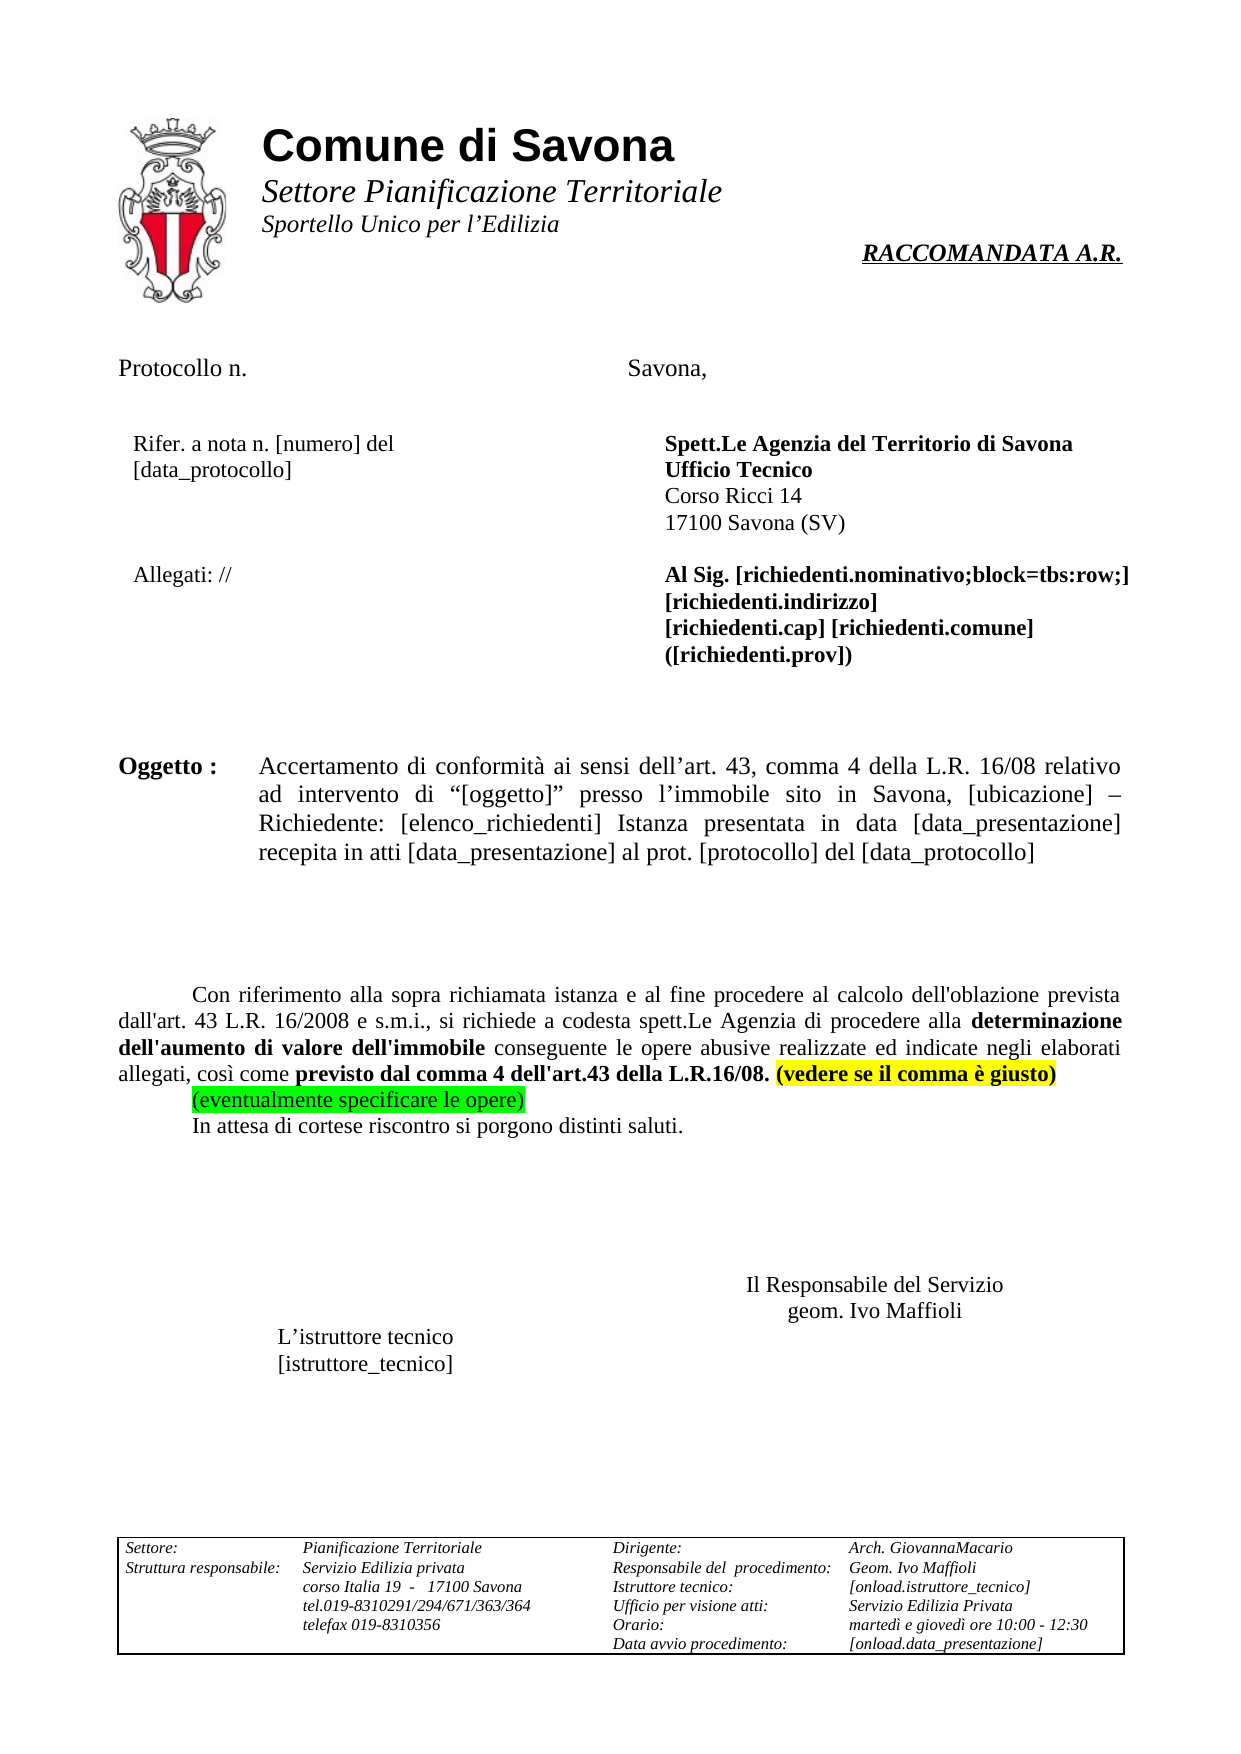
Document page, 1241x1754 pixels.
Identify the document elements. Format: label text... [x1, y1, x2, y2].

table_header Accertamento di conformità ai sensi dell’art. 43, comma 4 della L.R. 16/08 relativo ad intervento di “[oggetto]” presso l’immobile sito in Savona, [ubicazione] – Richiedente: [elenco_richiedenti] Istanza presentata in data [data_presentazione] recepita in atti [data_presentazione] al prot. [protocollo] del [data_protocollo] [251, 751, 1129, 894]
table_cell Al Sig. [richiedenti.nominativo;block=tbs:row;] [richiedenti.indirizzo] [richiedenti.cap] [richiedenti.comune] ([richiedenti.prov]) [657, 562, 1144, 693]
text (eventualmente specificare le opere) [118, 1086, 1122, 1113]
table_header Oggetto : [111, 751, 251, 894]
table_header [111, 1244, 620, 1323]
text Settore Pianificazione Territoriale [227, 171, 1122, 209]
table_cell [620, 1324, 1129, 1376]
table_cell [485, 562, 657, 693]
text In attesa di cortese riscontro si porgono distinti saluti. [118, 1113, 1122, 1139]
table_header Savona, [620, 353, 1129, 382]
picture [118, 118, 227, 303]
table_cell Allegati: // [126, 562, 484, 693]
text Sportello Unico per l’Edilizia [227, 209, 1122, 238]
table_header Spett.Le Agenzia del Territorio di Savona Ufficio Tecnico Corso Ricci 14 17100 Savona (SV) [657, 430, 1144, 562]
table_header Il Responsabile del Servizio geom. Ivo Maffioli [620, 1244, 1129, 1323]
text Con riferimento alla sopra richiamata istanza e al fine procedere al calcolo dell'oblazione prevista dall'art. 43 L.R. 16/2008 e s.m.i., si richiede a codesta spett.Le Agenzia di procedere alla determinazione dell'aumento di valore dell'immobile conseguente le opere abusive realizzate ed indicate negli elaborati allegati, così come previsto dal comma 4 dell'art.43 della L.R.16/08. (vedere se il comma è giusto) [118, 981, 1122, 1086]
text Comune di Savona [227, 118, 1122, 171]
table_header [485, 430, 657, 562]
table_header Rifer. a nota n. [numero] del [data_protocollo] [126, 430, 484, 562]
text RACCOMANDATA A.R. [227, 238, 1122, 267]
table_header Protocollo n. [111, 353, 620, 382]
table_cell L’istruttore tecnico [istruttore_tecnico] [111, 1324, 620, 1376]
